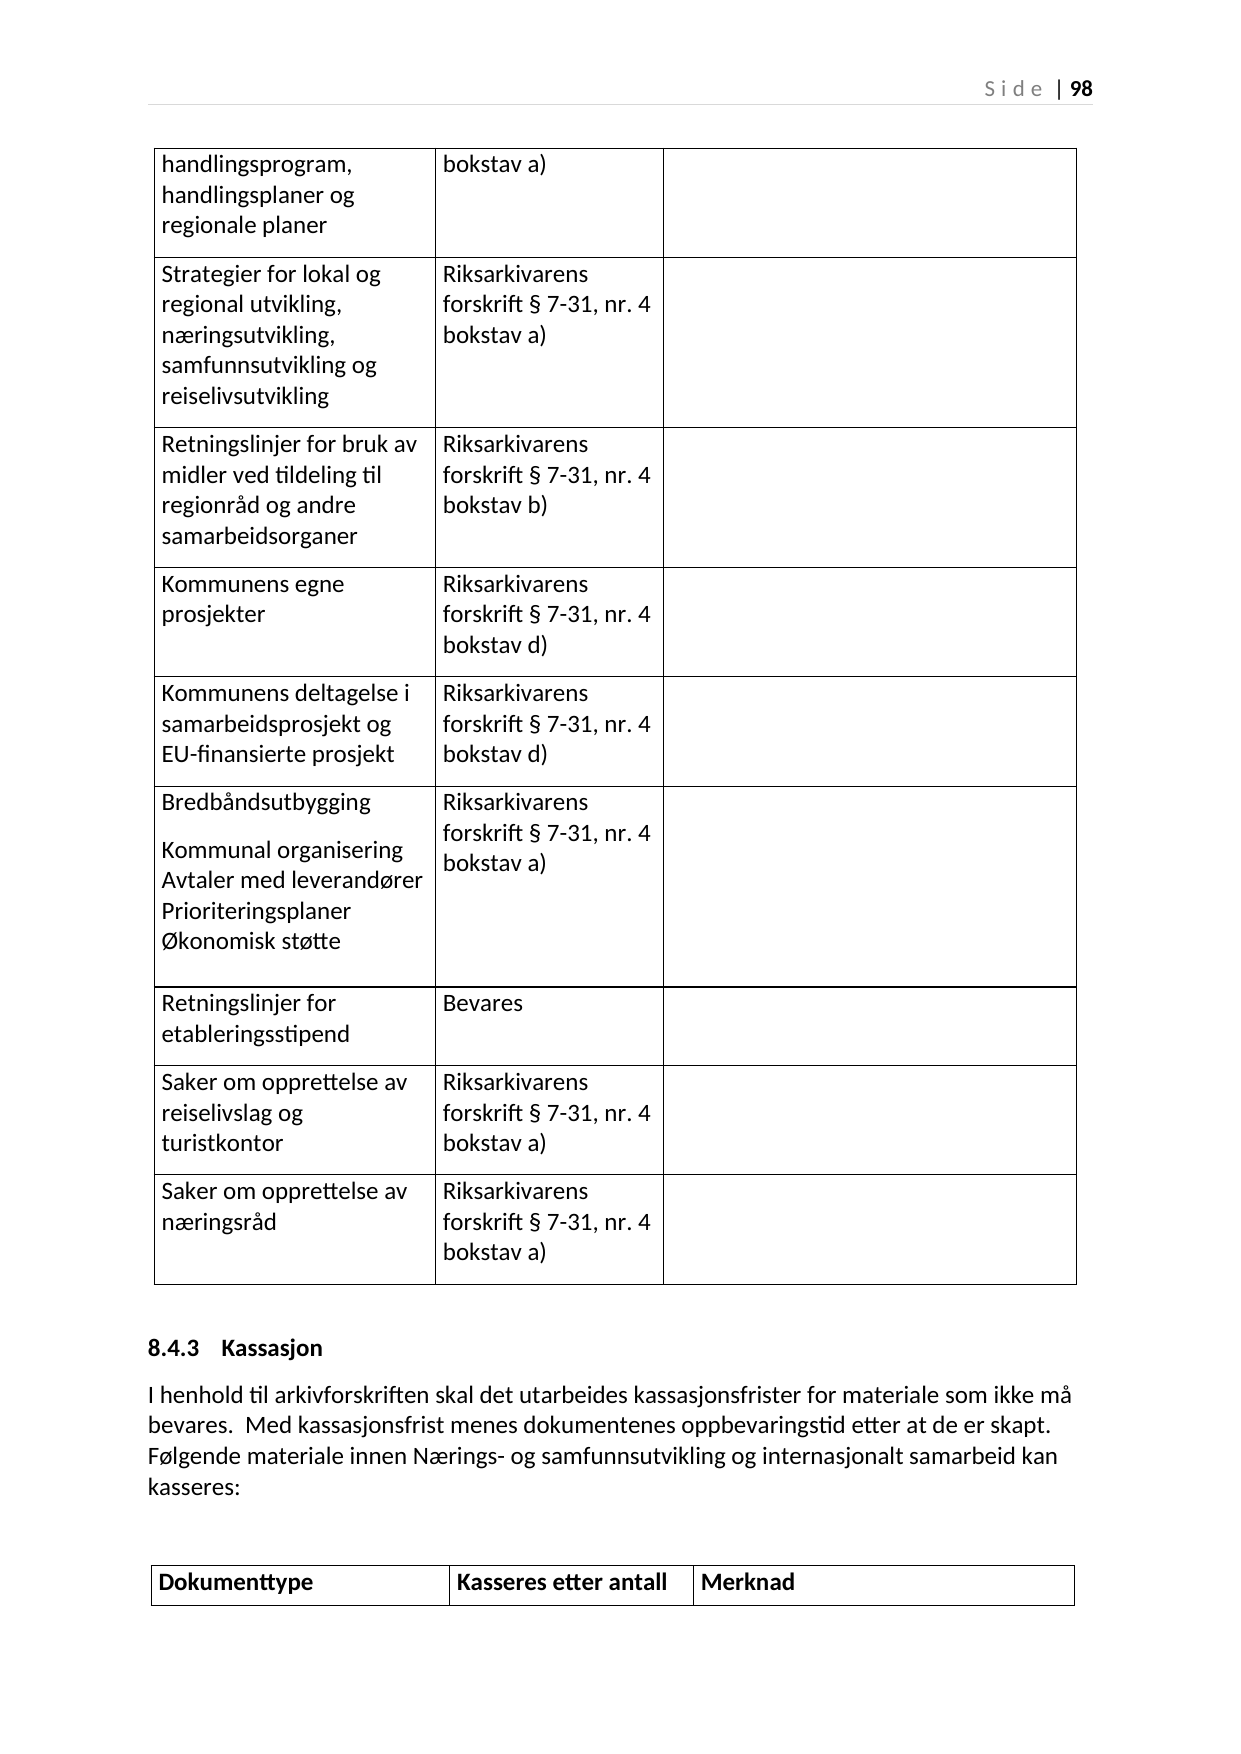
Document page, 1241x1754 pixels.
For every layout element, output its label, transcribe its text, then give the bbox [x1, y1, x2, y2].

table_cell [664, 988, 1076, 1065]
table_cell Kommunens deltagelse i samarbeidsprosjekt og EU-finansierte prosjekt [155, 677, 435, 786]
table_cell Bevares [436, 988, 663, 1065]
table_cell [664, 258, 1076, 427]
table_cell Riksarkivarens forskrift § 7-31, nr. 4 bokstav a) [436, 787, 663, 986]
table_cell Bredbåndsutbygging Kommunal organisering Avtaler med leverandører Prioriteringsplaner Økonomisk støtte [155, 787, 435, 986]
table_cell Riksarkivarens forskrift § 7-31, nr. 4 bokstav a) [436, 1066, 663, 1174]
table_cell [664, 677, 1076, 786]
table_cell [664, 428, 1076, 567]
table_cell Riksarkivarens forskrift § 7-31, nr. 4 bokstav b) [436, 428, 663, 567]
table_cell Retningslinjer for etableringsstipend [155, 988, 435, 1065]
table_header Kasseres etter antall [450, 1566, 693, 1605]
table_cell Riksarkivarens forskrift § 7-31, nr. 4 bokstav a) [436, 258, 663, 427]
table_header Merknad [694, 1566, 1074, 1605]
table_cell [664, 1175, 1076, 1284]
table_cell Riksarkivarens forskrift § 7-31, nr. 4 bokstav d) [436, 568, 663, 676]
table_cell [664, 1066, 1076, 1174]
table_cell Saker om opprettelse av næringsråd [155, 1175, 435, 1284]
table_cell Riksarkivarens forskrift § 7-31, nr. 4 bokstav a) [436, 1175, 663, 1284]
table_cell Riksarkivarens forskrift § 7-31, nr. 4 bokstav d) [436, 677, 663, 786]
table_cell Kommunens egne prosjekter [155, 568, 435, 676]
table_cell bokstav a) [436, 149, 663, 257]
table_cell Saker om opprettelse av reiselivslag og turistkontor [155, 1066, 435, 1174]
text 8.4.3 Kassasjon [148, 1332, 1093, 1362]
table_cell Strategier for lokal og regional utvikling, næringsutvikling, samfunnsutvikling og reiselivsutvikling [155, 258, 435, 427]
table_cell Retningslinjer for bruk av midler ved tildeling til regionråd og andre samarbeidsorganer [155, 428, 435, 567]
table_header Dokumenttype [152, 1566, 449, 1605]
table_cell [664, 787, 1076, 986]
table_cell [664, 568, 1076, 676]
text I henhold til arkivforskriften skal det utarbeides kassasjonsfrister for materiale som ikke må bevares. Med kassasjonsfrist menes dokumentenes oppbevaringstid etter at de er skapt. Følgende materiale innen Nærings- og samfunnsutvikling og internasjonalt samarbeid kan kasseres: [148, 1379, 1093, 1501]
table_cell [664, 149, 1076, 257]
table_cell handlingsprogram, handlingsplaner og regionale planer [155, 149, 435, 257]
